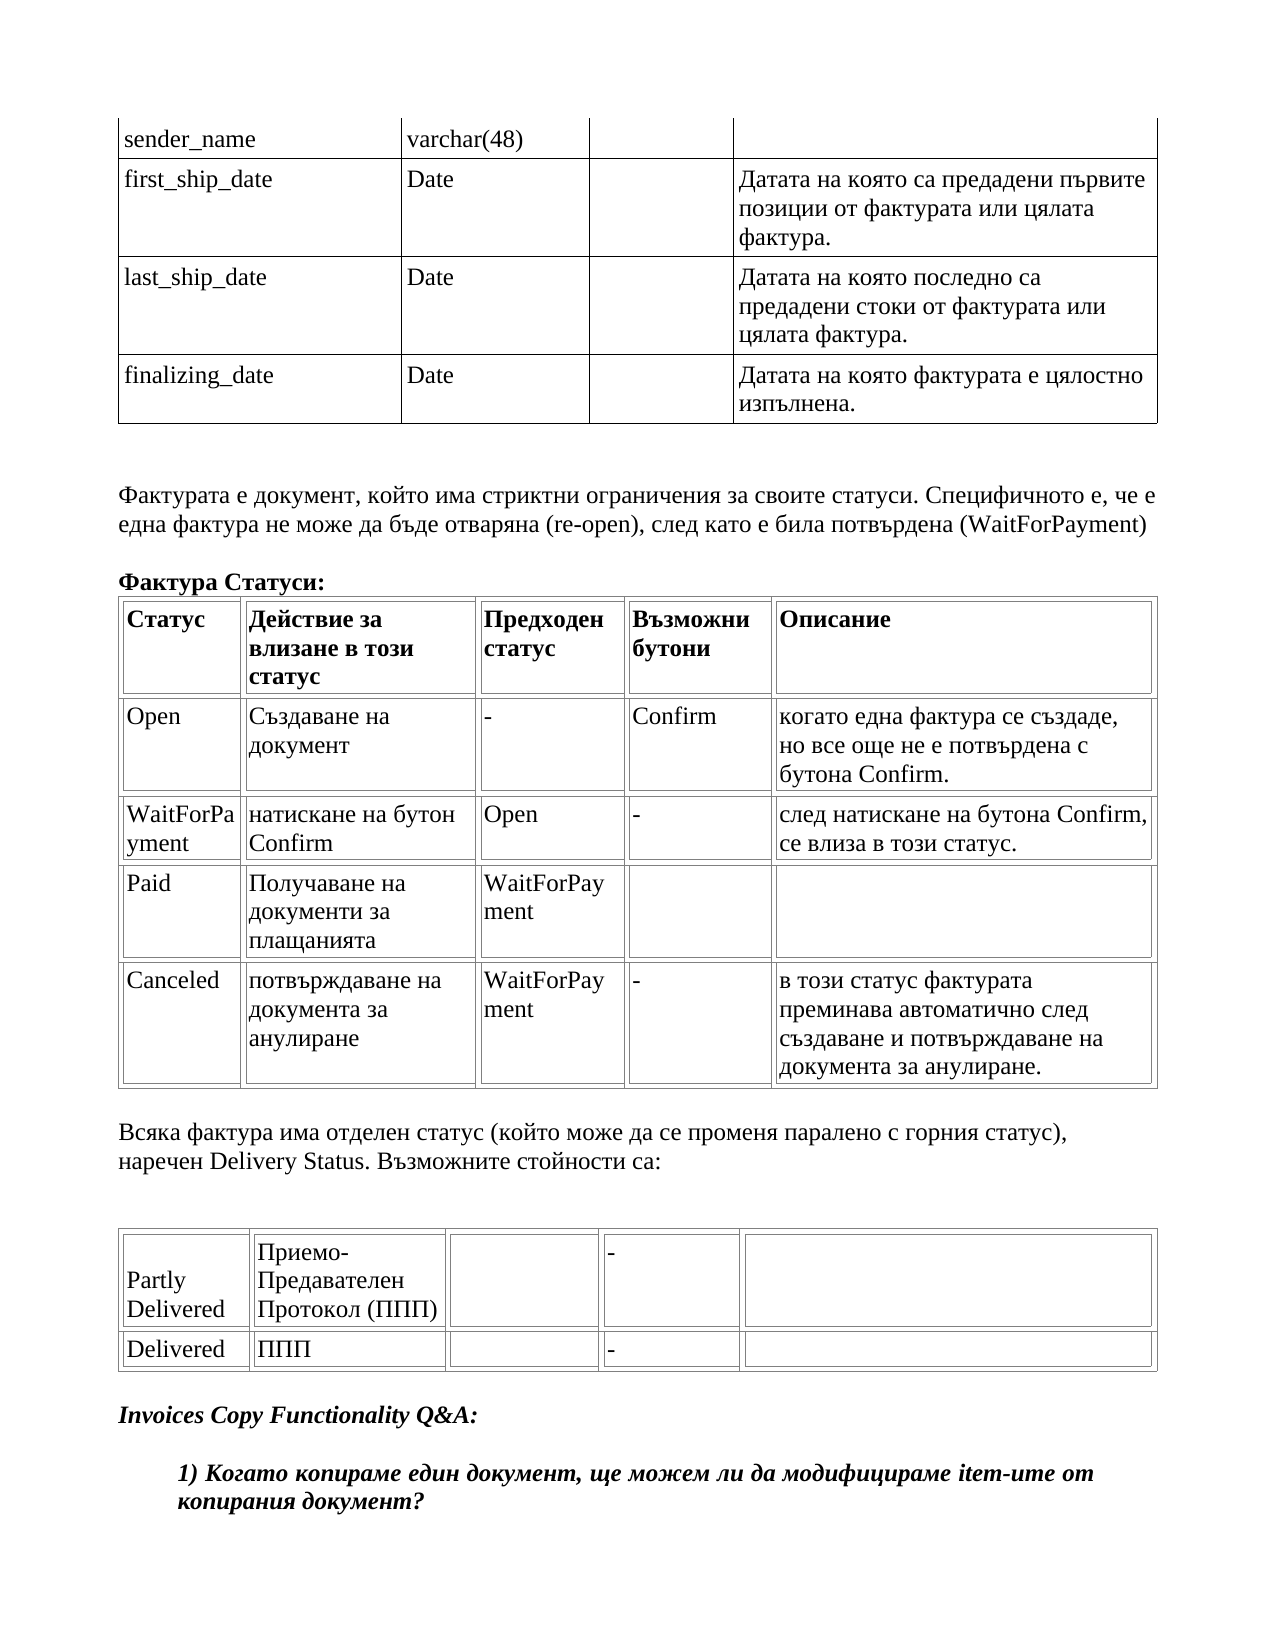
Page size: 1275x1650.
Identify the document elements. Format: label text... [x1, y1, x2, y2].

table_cell WaitForPayment [476, 963, 624, 1088]
table_cell last_ship_date [119, 257, 401, 354]
text Фактура Статуси: [118, 567, 1157, 596]
table_cell Open [476, 797, 624, 865]
table_cell [740, 1332, 1157, 1371]
table_cell Създаване на документ [241, 699, 475, 796]
table_header [451, 1235, 598, 1326]
table_cell [625, 866, 771, 962]
text 1) Когато копираме един документ, ще можем ли да модифицираме item-ите от копирания документ? [177, 1458, 1098, 1515]
table_cell Date [402, 355, 589, 423]
table_cell finalizing_date [119, 355, 401, 423]
table_cell WaitForPayment [119, 797, 240, 865]
table_header - [599, 1229, 739, 1331]
table_header Предходен статус [476, 597, 624, 698]
table_header Описание [772, 597, 1157, 698]
table_cell WaitForPayment [476, 866, 624, 962]
table_cell - [630, 963, 771, 1083]
table_cell [746, 1332, 1151, 1366]
table_cell [446, 1332, 598, 1371]
table_cell Датата на която последно са предадени стоки от фактурата или цялата фактура. [734, 257, 1157, 354]
table_cell ППП [250, 1332, 445, 1371]
table_cell натискане на бутон Confirm [241, 797, 475, 865]
table_header [446, 1229, 598, 1331]
table_header Приемо-Предавателен Протокол (ППП) [250, 1229, 445, 1331]
table_cell Canceled [119, 963, 240, 1088]
table_cell [590, 118, 733, 158]
text Фактурата е документ, който има стриктни ограничения за своите статуси. Специфичното е, че е една фактура не може да бъде отваряна (re-open), след като е била потвърдена (WaitForPayment) [118, 481, 1157, 538]
table_cell [734, 118, 1157, 158]
table_cell [772, 866, 1157, 962]
table_cell - [599, 1332, 739, 1371]
table_cell Paid [119, 866, 240, 962]
table_cell first_ship_date [119, 159, 401, 256]
table_cell - [625, 797, 771, 865]
table_header - [605, 1235, 739, 1326]
table_header Възможни бутони [625, 597, 771, 698]
table_cell - [625, 963, 771, 1088]
table_cell - [605, 1332, 739, 1366]
table_cell [630, 866, 771, 957]
table_cell когато една фактура се създаде, но все още не е потвърдена с бутона Confirm. [772, 699, 1157, 796]
table_header [740, 1229, 1157, 1331]
table_cell Open [119, 699, 240, 796]
text Всяка фактура има отделен статус (който може да се променя паралено с горния статус), наречен Delivery Status. Възможните стойности са: [118, 1117, 1157, 1175]
table_cell Датата на която фактурата е цялостно изпълнена. [734, 355, 1157, 423]
table_cell - [482, 699, 624, 790]
table_cell Delivered [119, 1332, 249, 1371]
table_cell Date [402, 257, 589, 354]
table_cell [777, 866, 1151, 957]
table_cell Date [402, 159, 589, 256]
table_cell Датата на която са предадени първите позиции от фактурата или цялата фактура. [734, 159, 1157, 256]
table_cell Получаване на документи за плащанията [241, 866, 475, 962]
table_cell в този статус фактурата преминава автоматично след създаване и потвърждаване на документа за анулиране. [772, 963, 1157, 1088]
table_cell sender_name [119, 118, 401, 158]
table_cell [590, 257, 733, 354]
text Invoices Copy Functionality Q&A: [118, 1400, 1157, 1429]
table_cell [590, 159, 733, 256]
table_cell [590, 355, 733, 423]
table_header Partly Delivered [119, 1229, 249, 1331]
table_cell - [476, 699, 624, 796]
table_header Действие за влизане в този статус [241, 597, 475, 698]
table_cell [451, 1332, 598, 1366]
table_cell след натискане на бутона Confirm, се влиза в този статус. [772, 797, 1157, 865]
table_header Статус [119, 597, 240, 698]
table_cell - [630, 797, 771, 859]
table_cell потвърждаване на документа за анулиране [241, 963, 475, 1088]
table_cell varchar(48) [402, 118, 589, 158]
table_cell Confirm [625, 699, 771, 796]
